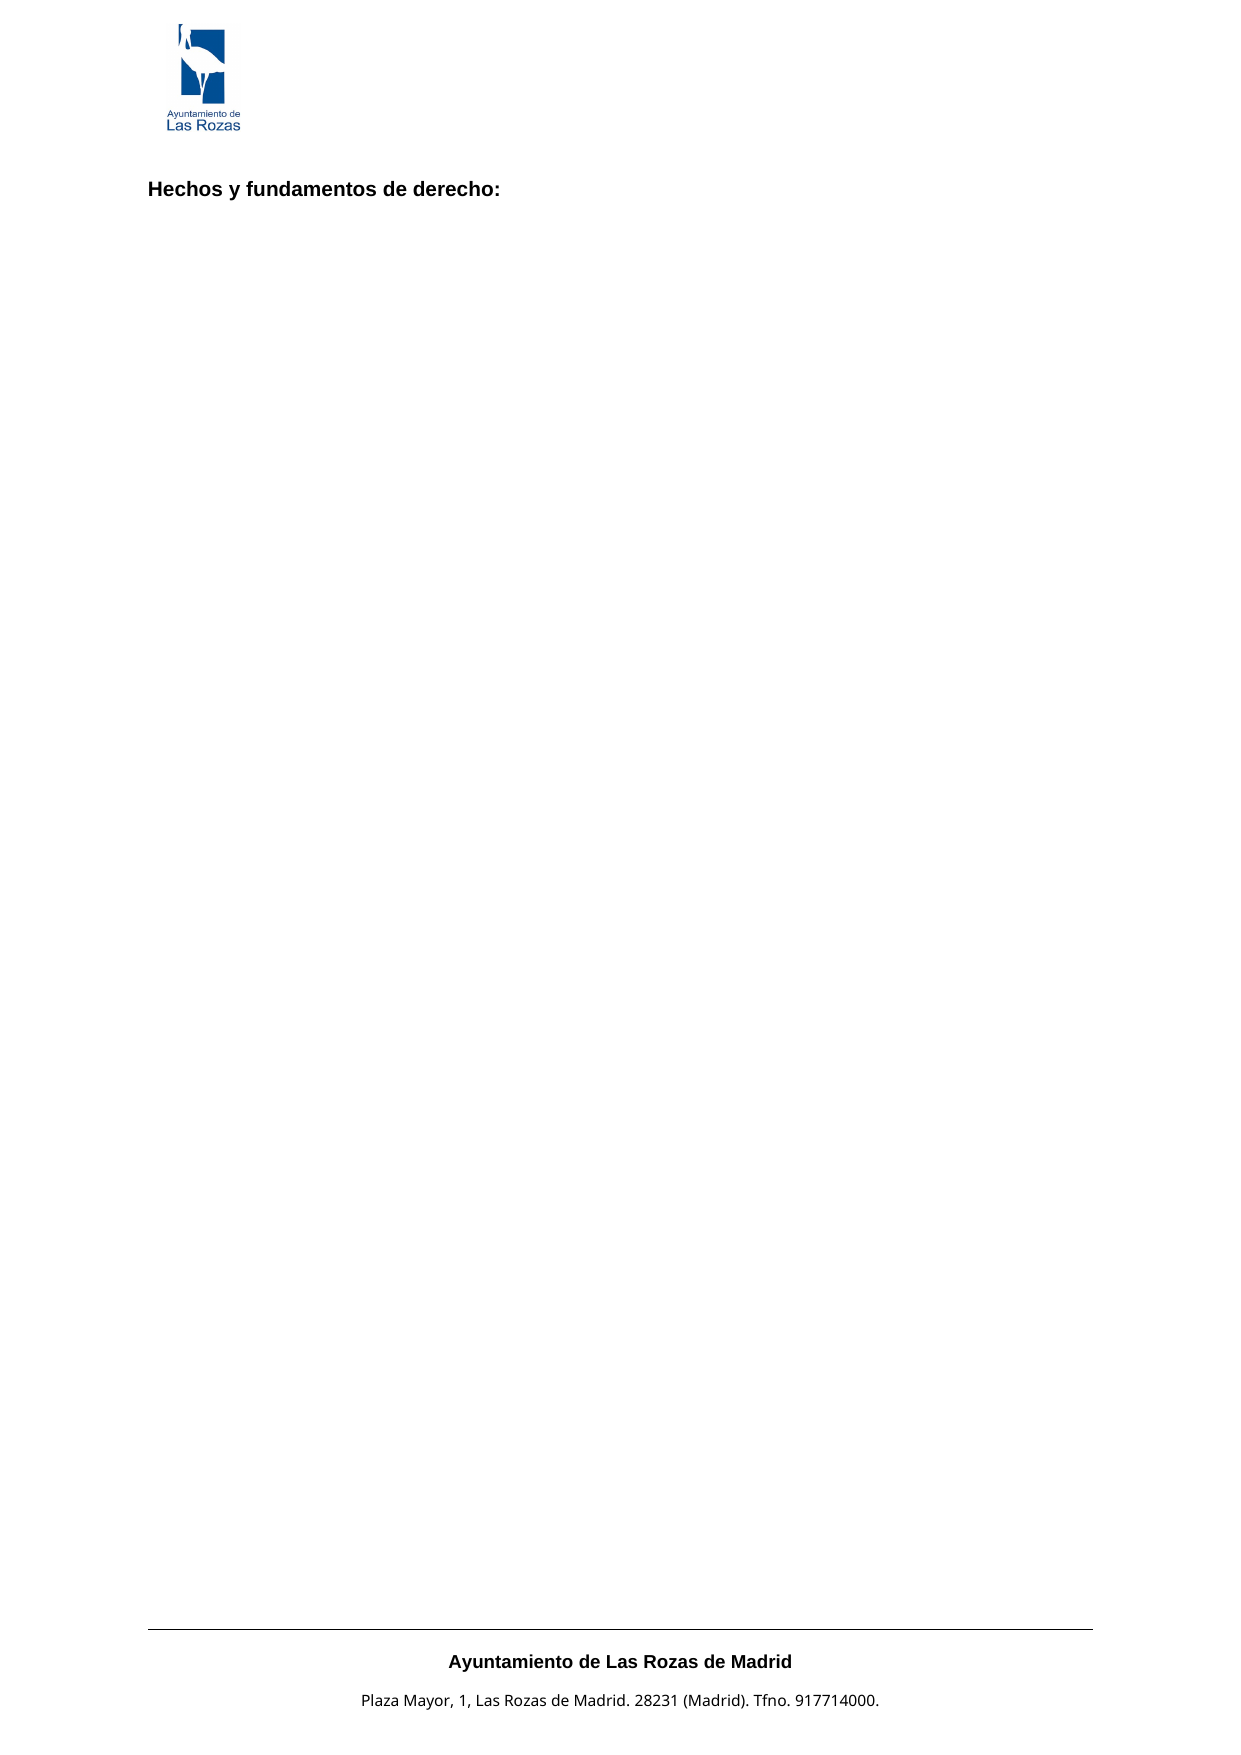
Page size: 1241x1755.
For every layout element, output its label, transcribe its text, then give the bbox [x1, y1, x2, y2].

subtitle Hechos y fundamentos de derecho: [148, 177, 1220, 201]
